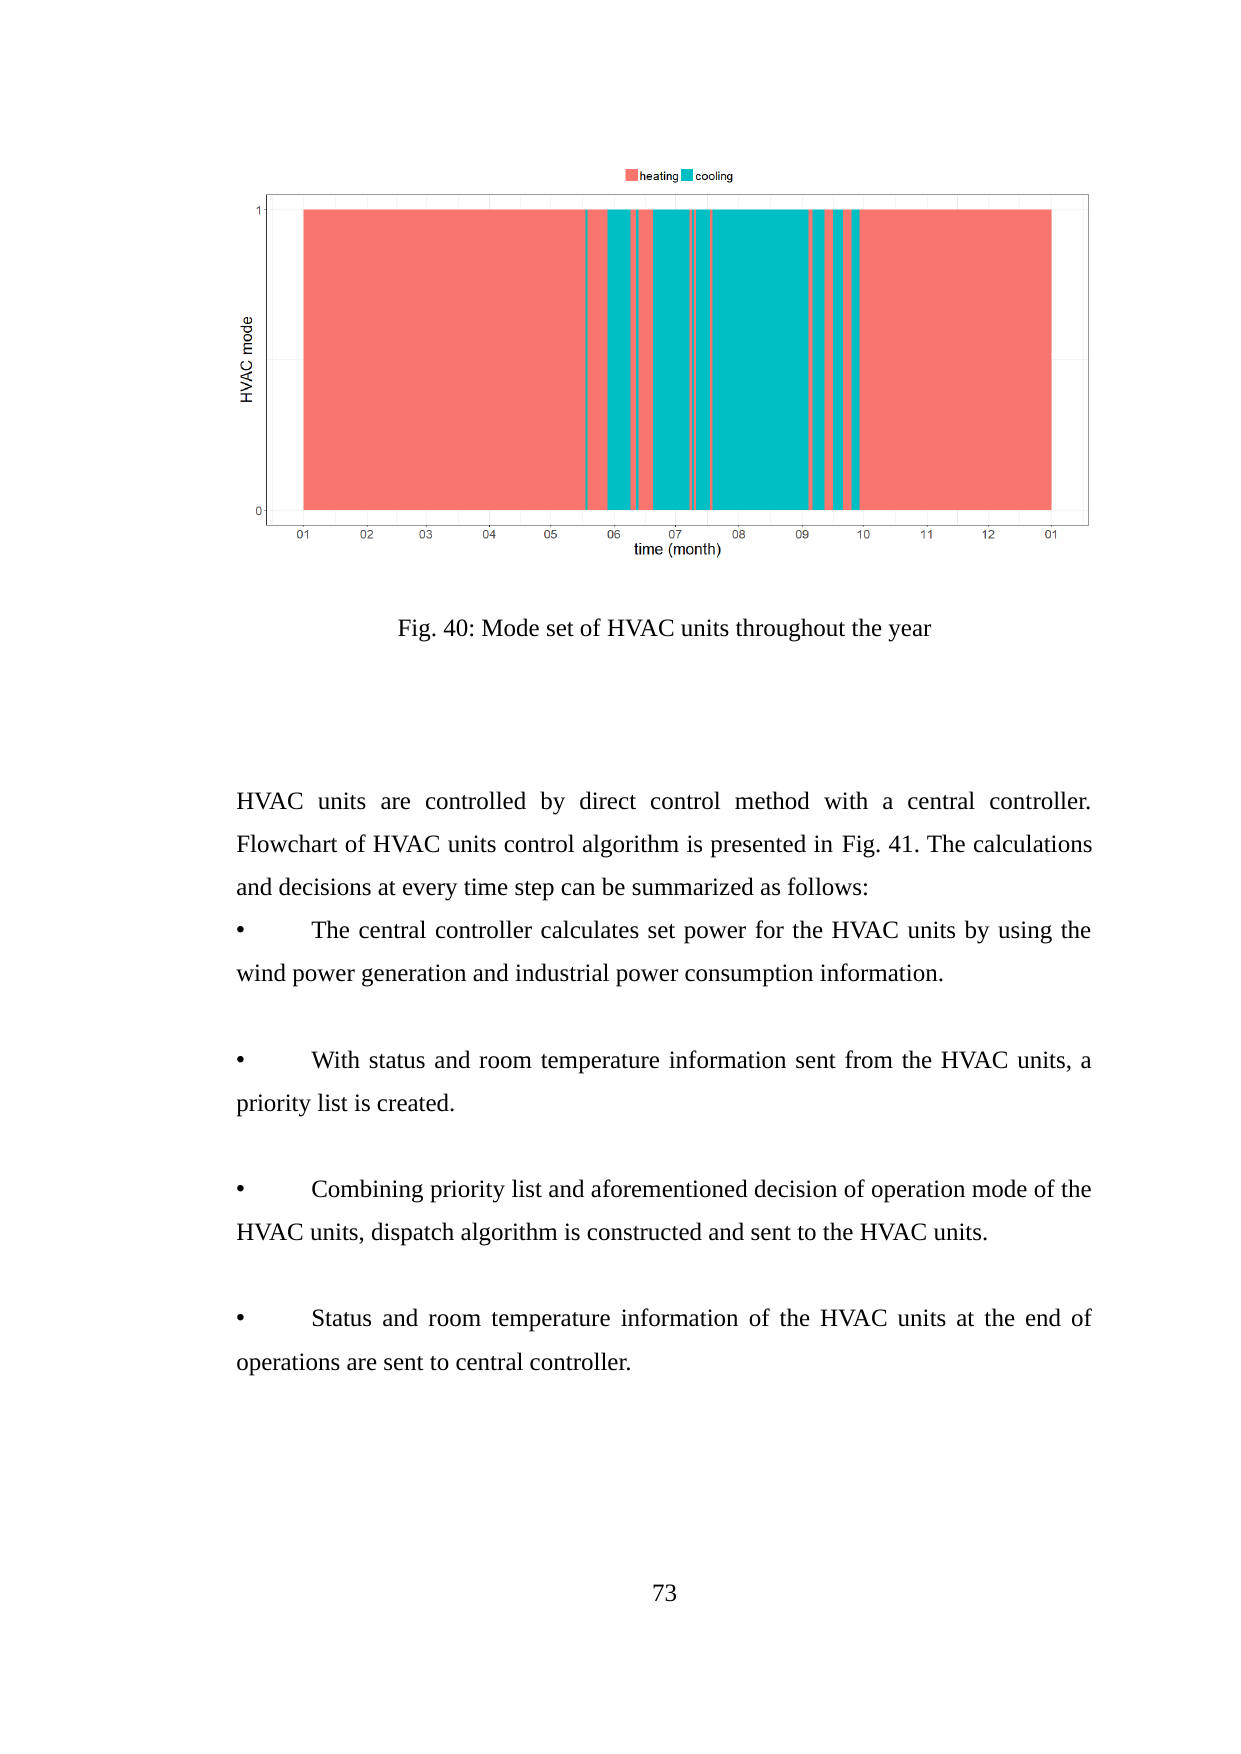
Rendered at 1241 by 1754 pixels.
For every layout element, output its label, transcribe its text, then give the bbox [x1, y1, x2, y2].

text Fig. 40: Mode set of HVAC units throughout the year [236, 613, 1093, 642]
list The central controller calculates set power for the HVAC units by using the wind power generation and industrial power consumption information. [236, 915, 1093, 987]
list With status and room temperature information sent from the HVAC units, a priority list is created. [236, 1045, 1093, 1117]
list Combining priority list and aforementioned decision of operation mode of the HVAC units, dispatch algorithm is constructed and sent to the HVAC units. [236, 1174, 1093, 1246]
list Status and room temperature information of the HVAC units at the end of operations are sent to central controller. [236, 1303, 1093, 1375]
text HVAC units are controlled by direct control method with a central controller. Flowchart of HVAC units control algorithm is presented in Fig. 41. The calculations and decisions at every time step can be summarized as follows: [236, 786, 1093, 901]
picture [236, 160, 1093, 560]
